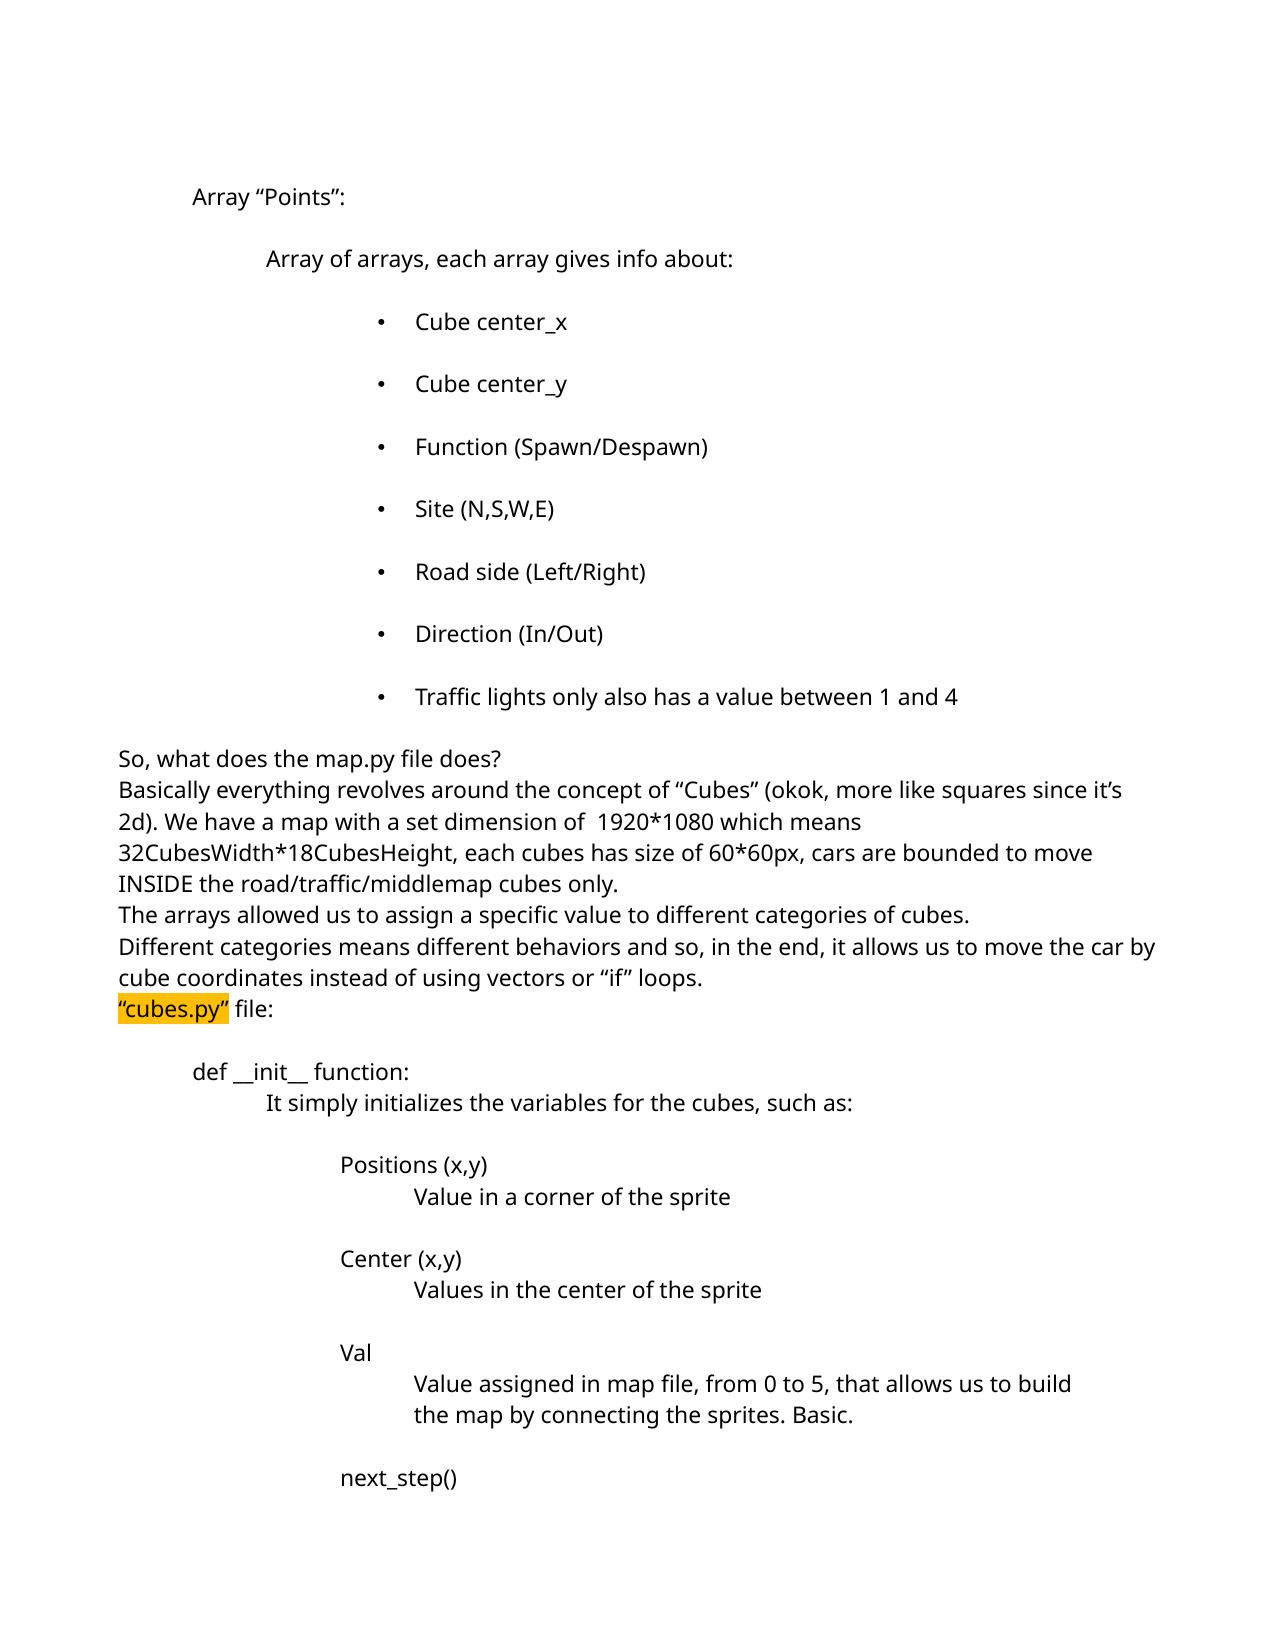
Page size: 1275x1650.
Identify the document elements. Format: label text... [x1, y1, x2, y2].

list Cube center_y [377, 368, 1157, 399]
list Cube center_x [377, 306, 1157, 337]
text Basically everything revolves around the concept of “Cubes” (okok, more like squares since it’s 2d). We have a map with a set dimension of 1920*1080 which means 32CubesWidth*18CubesHeight, each cubes has size of 60*60px, cars are bounded to move INSIDE the road/traffic/middlemap cubes only. [118, 774, 1157, 899]
list Site (N,S,W,E) [377, 493, 1157, 524]
text Value in a corner of the sprite [118, 1181, 1157, 1212]
text It simply initializes the variables for the cubes, such as: [118, 1087, 1157, 1118]
text So, what does the map.py file does? [118, 743, 1157, 774]
text Value assigned in map file, from 0 to 5, that allows us to build the map by connecting the sprites. Basic. [118, 1368, 1157, 1431]
list Function (Spawn/Despawn) [377, 431, 1157, 462]
text Center (x,y) [118, 1243, 1157, 1274]
text Different categories means different behaviors and so, in the end, it allows us to move the car by cube coordinates instead of using vectors or “if” loops. [118, 931, 1157, 993]
text next_step() [118, 1462, 1157, 1493]
text The arrays allowed us to assign a specific value to different categories of cubes. [118, 899, 1157, 931]
text “cubes.py” file: [118, 993, 1157, 1024]
list Road side (Left/Right) [377, 556, 1157, 587]
text def __init__ function: [118, 1056, 1157, 1087]
text Positions (x,y) [118, 1149, 1157, 1181]
list Traffic lights only also has a value between 1 and 4 [377, 681, 1157, 712]
list Direction (In/Out) [377, 618, 1157, 649]
text Values in the center of the sprite [118, 1274, 1157, 1306]
text Val [118, 1337, 1157, 1368]
text Array “Points”: [118, 181, 1157, 212]
text Array of arrays, each array gives info about: [118, 243, 1157, 274]
